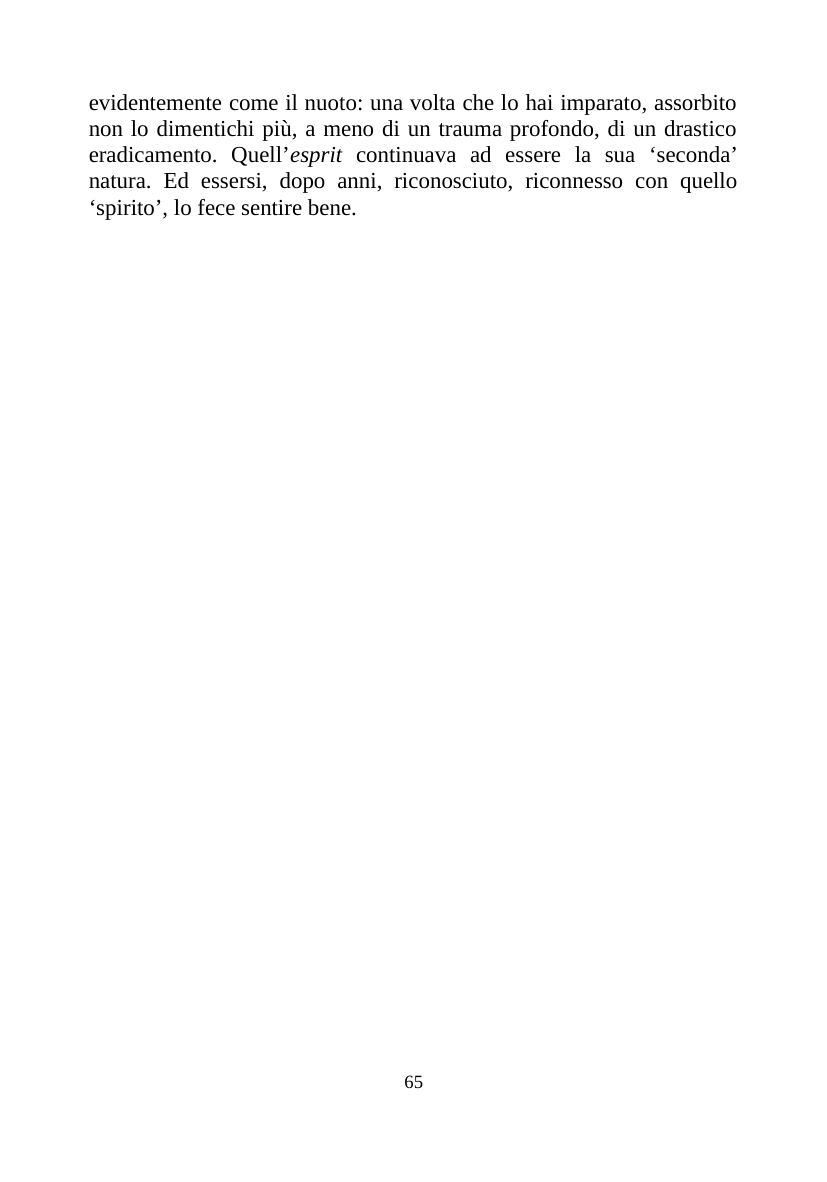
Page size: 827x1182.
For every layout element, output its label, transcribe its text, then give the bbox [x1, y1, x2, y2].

text evidentemente come il nuoto: una volta che lo hai imparato, assorbito non lo dimentichi più, a meno di un trauma profondo, di un drastico eradicamento. Quell’esprit continuava ad essere la sua ‘seconda’ natura. Ed essersi, dopo anni, riconosciuto, riconnesso con quello ‘spirito’, lo fece sentire bene. [88, 88, 738, 220]
